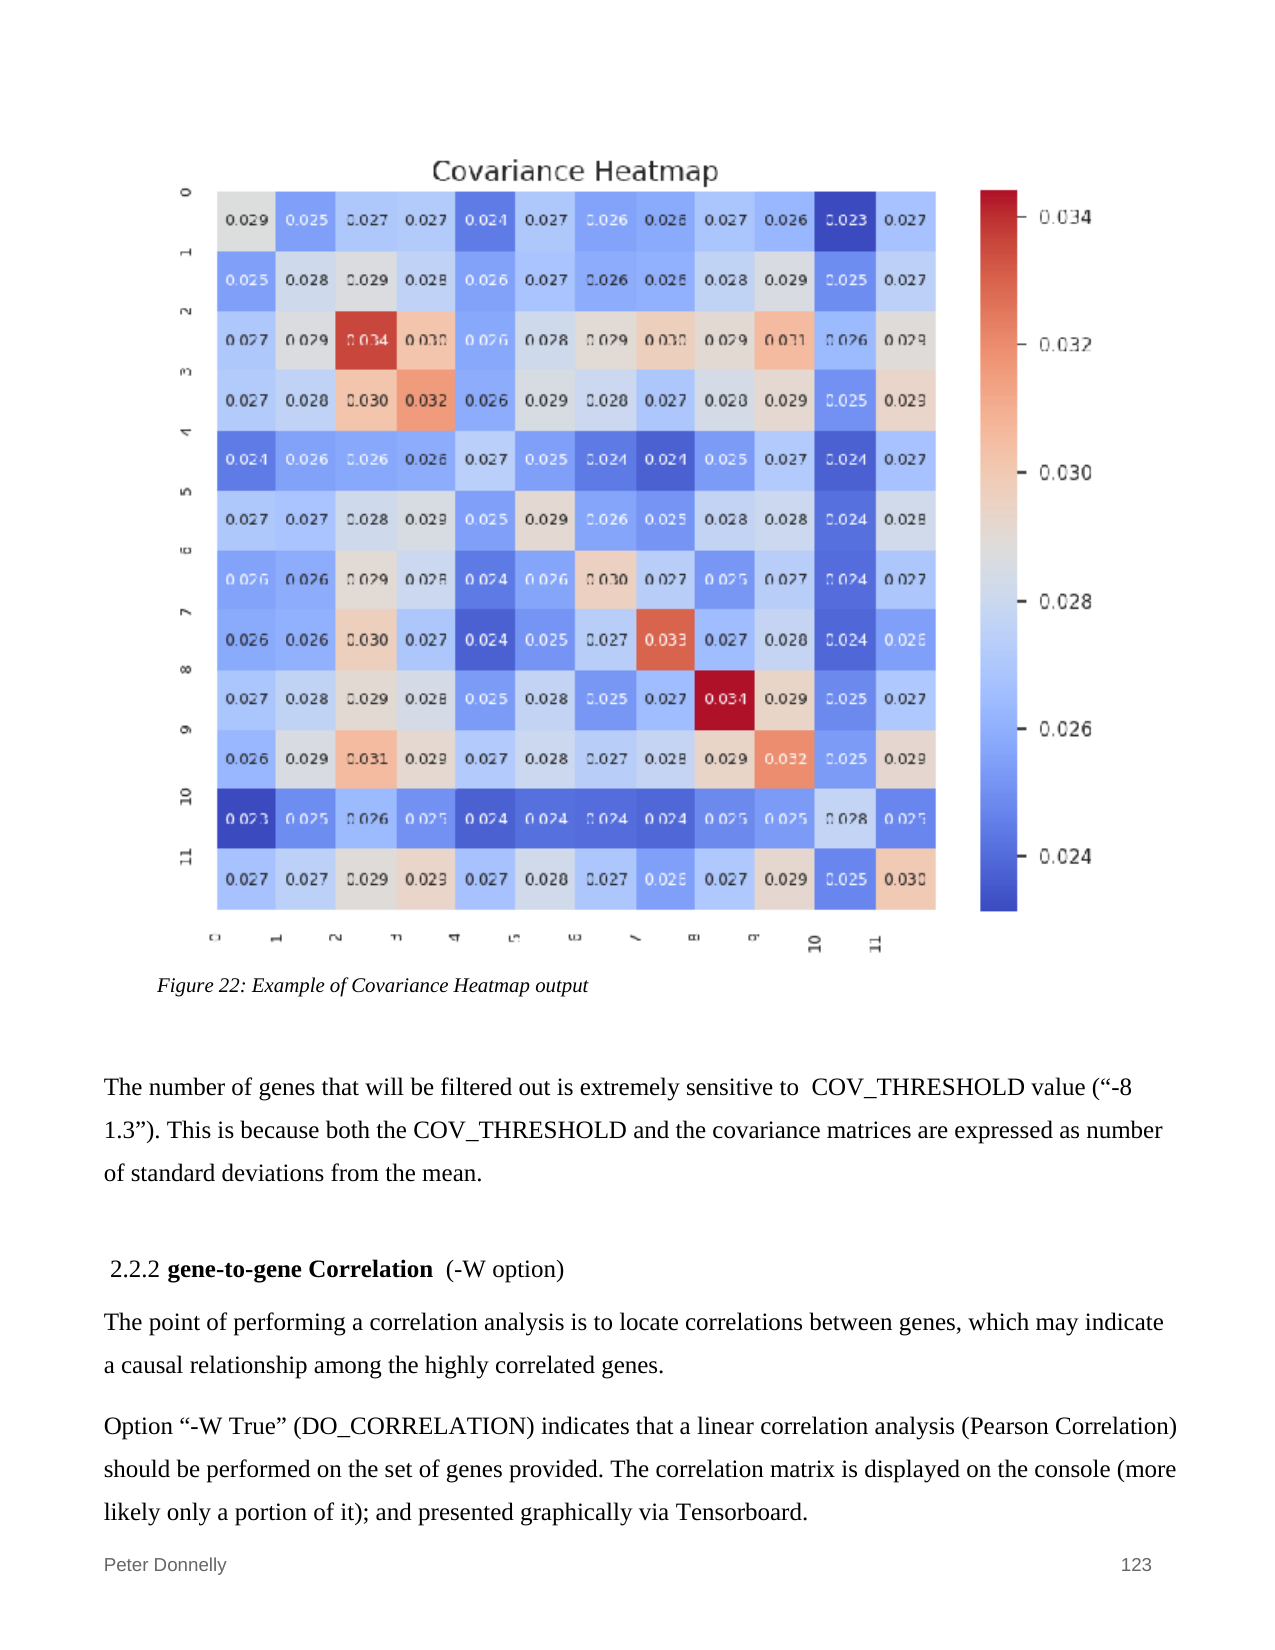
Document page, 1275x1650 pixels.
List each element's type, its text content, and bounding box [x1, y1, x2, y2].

text Figure 22: Example of Covariance Heatmap output [157, 973, 1128, 997]
subtitle gene-to-gene Correlation (-W option) [103, 1254, 1181, 1283]
text The point of performing a correlation analysis is to locate correlations between genes, which may indicate a causal relationship among the highly correlated genes. [103, 1307, 1181, 1379]
text Option “-W True” (DO_CORRELATION) indicates that a linear correlation analysis (Pearson Correlation) should be performed on the set of genes provided. The correlation matrix is displayed on the console (more likely only a portion of it); and presented graphically via Tensorboard. [103, 1411, 1181, 1526]
text The number of genes that will be filtered out is extremely sensitive to COV_THRESHOLD value (“-8 1.3”). This is because both the COV_THRESHOLD and the covariance matrices are expressed as number of standard deviations from the mean. [103, 1072, 1181, 1187]
picture [156, 132, 1128, 973]
